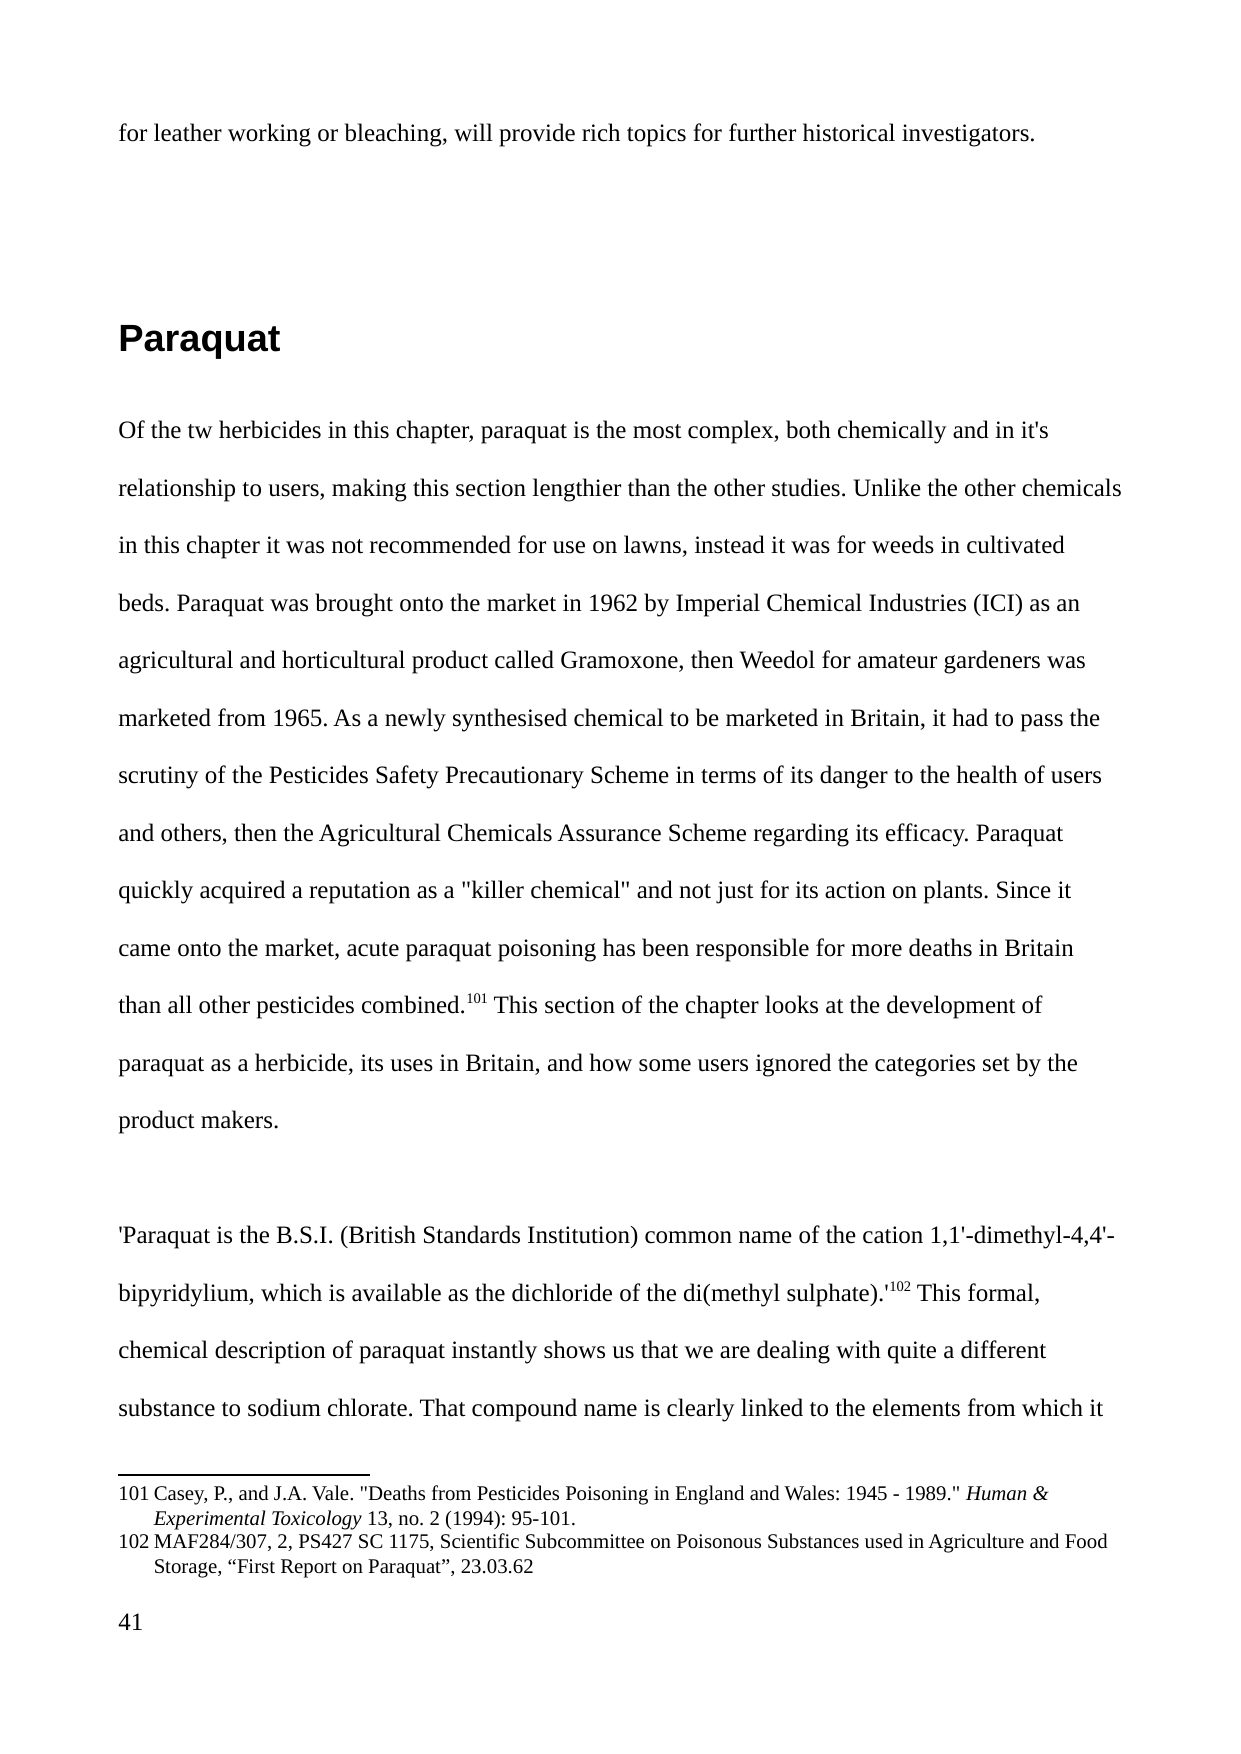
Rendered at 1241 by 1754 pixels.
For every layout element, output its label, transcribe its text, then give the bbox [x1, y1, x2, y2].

text Casey, P., and J.A. Vale. "Deaths from Pesticides Poisoning in England and Wales: 1945 - 1989." Human & Experimental Toxicology 13, no. 2 (1994): 95-101. [118, 1481, 1122, 1529]
text Of the tw herbicides in this chapter, paraquat is the most complex, both chemically and in it's relationship to users, making this section lengthier than the other studies. Unlike the other chemicals in this chapter it was not recommended for use on lawns, instead it was for weeds in cultivated beds. Paraquat was brought onto the market in 1962 by Imperial Chemical Industries (ICI) as an agricultural and horticultural product called Gramoxone, then Weedol for amateur gardeners was marketed from 1965. As a newly synthesised chemical to be marketed in Britain, it had to pass the scrutiny of the Pesticides Safety Precautionary Scheme in terms of its danger to the health of users and others, then the Agricultural Chemicals Assurance Scheme regarding its efficacy. Paraquat quickly acquired a reputation as a "killer chemical" and not just for its action on plants. Since it came onto the market, acute paraquat poisoning has been responsible for more deaths in Britain than all other pesticides combined. This section of the chapter looks at the development of paraquat as a herbicide, its uses in Britain, and how some users ignored the categories set by the product makers. [118, 415, 1122, 1134]
text for leather working or bleaching, will provide rich topics for further historical investigators. [118, 118, 1122, 147]
text 'Paraquat is the B.S.I. (British Standards Institution) common name of the cation 1,1'-dimethyl-4,4'-bipyridylium, which is available as the dichloride of the di(methyl sulphate).' This formal, chemical description of paraquat instantly shows us that we are dealing with quite a different substance to sodium chlorate. That compound name is clearly linked to the elements from which it [118, 1220, 1122, 1422]
subtitle Paraquat [118, 316, 1122, 359]
text MAF284/307, 2, PS427 SC 1175, Scientific Subcommittee on Poisonous Substances used in Agriculture and Food Storage, “First Report on Paraquat”, 23.03.62 [118, 1529, 1122, 1578]
